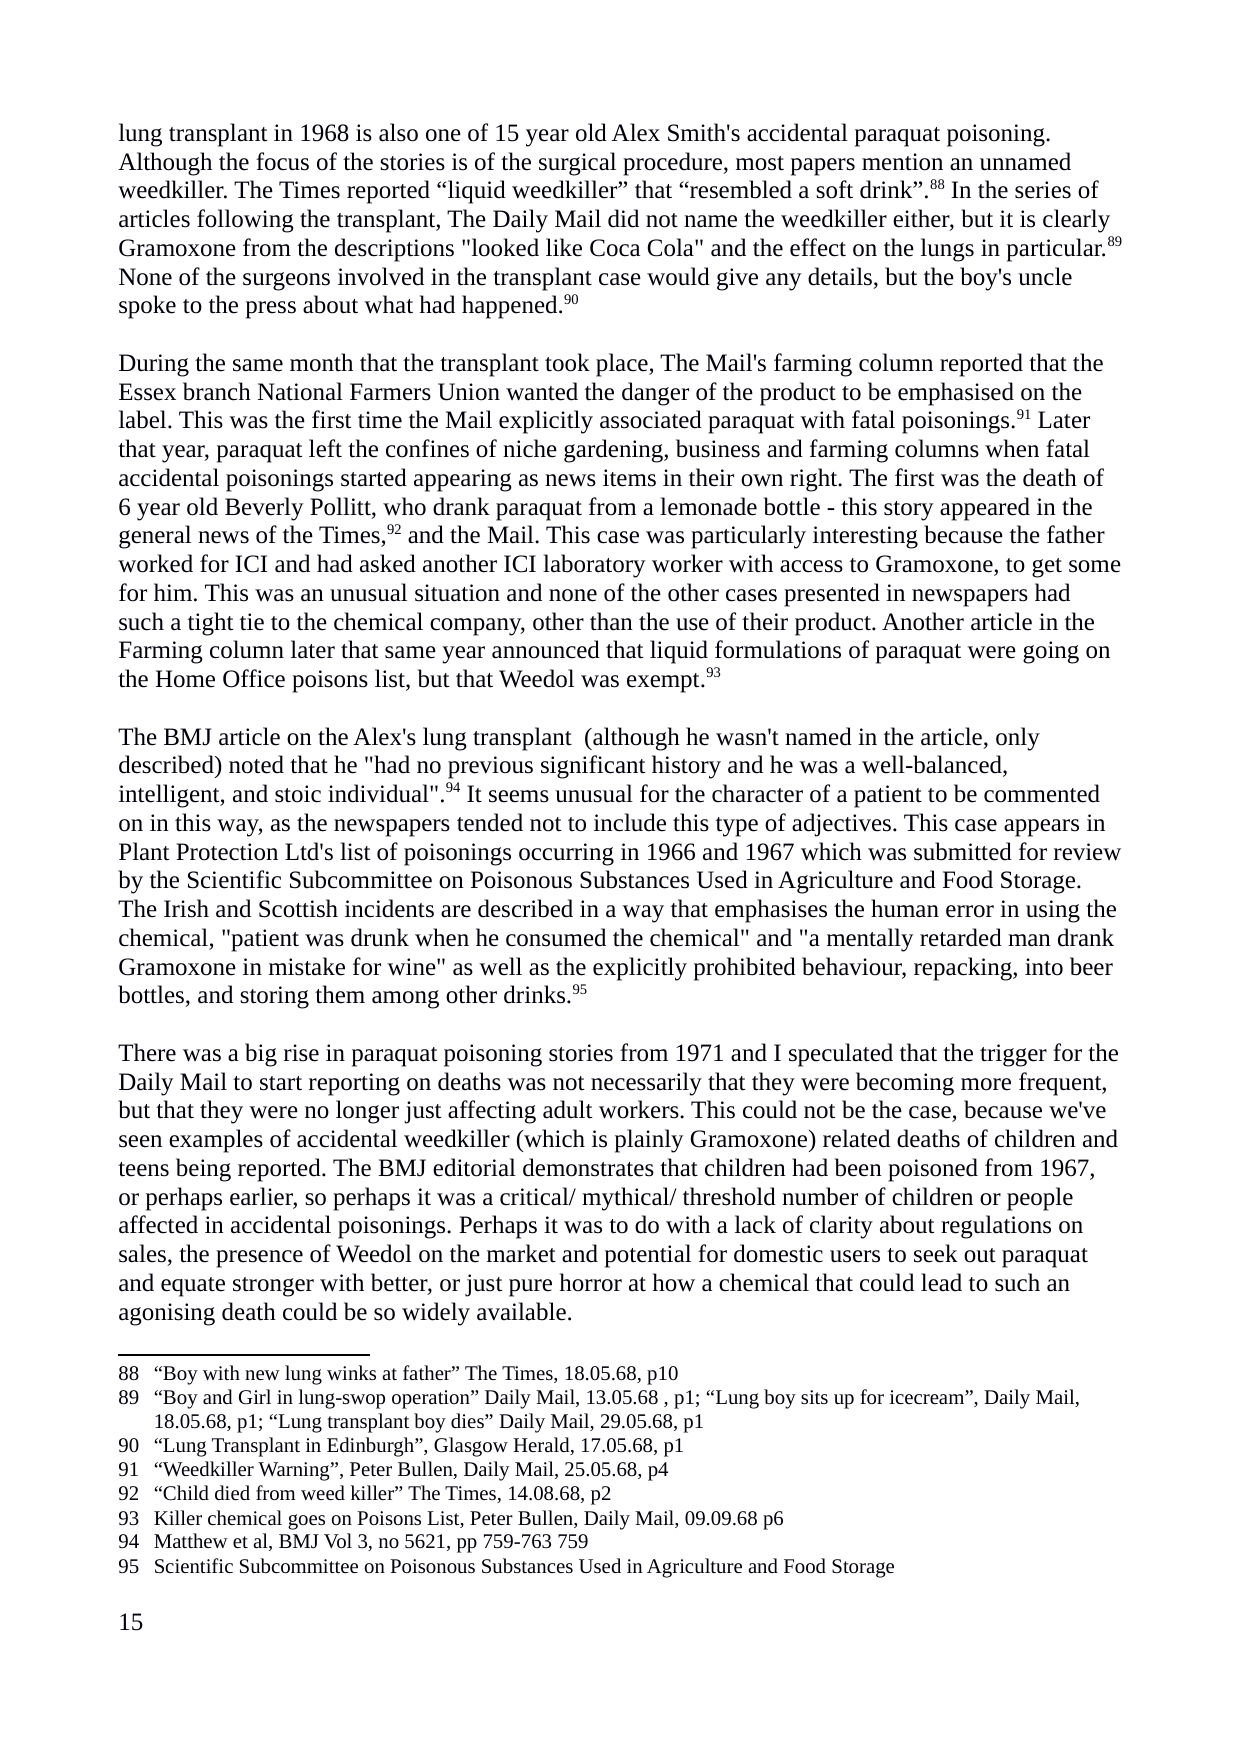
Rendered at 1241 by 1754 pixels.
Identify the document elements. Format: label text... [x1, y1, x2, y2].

text “Weedkiller Warning”, Peter Bullen, Daily Mail, 25.05.68, p4 [118, 1457, 1122, 1481]
text “Boy and Girl in lung-swop operation” Daily Mail, 13.05.68 , p1; “Lung boy sits up for icecream”, Daily Mail, 18.05.68, p1; “Lung transplant boy dies” Daily Mail, 29.05.68, p1 [118, 1385, 1122, 1433]
text The BMJ article on the Alex's lung transplant (although he wasn't named in the article, only described) noted that he "had no previous significant history and he was a well-balanced, intelligent, and stoic individual". It seems unusual for the character of a patient to be commented on in this way, as the newspapers tended not to include this type of adjectives. This case appears in Plant Protection Ltd's list of poisonings occurring in 1966 and 1967 which was submitted for review by the Scientific Subcommittee on Poisonous Substances Used in Agriculture and Food Storage. The Irish and Scottish incidents are described in a way that emphasises the human error in using the chemical, "patient was drunk when he consumed the chemical" and "a mentally retarded man drank Gramoxone in mistake for wine" as well as the explicitly prohibited behaviour, repacking, into beer bottles, and storing them among other drinks. [118, 722, 1122, 1009]
text Killer chemical goes on Poisons List, Peter Bullen, Daily Mail, 09.09.68 p6 [118, 1505, 1122, 1529]
text “Lung Transplant in Edinburgh”, Glasgow Herald, 17.05.68, p1 [118, 1433, 1122, 1457]
text “Boy with new lung winks at father” The Times, 18.05.68, p10 [118, 1361, 1122, 1385]
text lung transplant in 1968 is also one of 15 year old Alex Smith's accidental paraquat poisoning. Although the focus of the stories is of the surgical procedure, most papers mention an unnamed weedkiller. The Times reported “liquid weedkiller” that “resembled a soft drink”. In the series of articles following the transplant, The Daily Mail did not name the weedkiller either, but it is clearly Gramoxone from the descriptions "looked like Coca Cola" and the effect on the lungs in particular. None of the surgeons involved in the transplant case would give any details, but the boy's uncle spoke to the press about what had happened. [118, 118, 1122, 319]
text “Child died from weed killer” The Times, 14.08.68, p2 [118, 1481, 1122, 1505]
text Matthew et al, BMJ Vol 3, no 5621, pp 759-763 759 [118, 1529, 1122, 1553]
text There was a big rise in paraquat poisoning stories from 1971 and I speculated that the trigger for the Daily Mail to start reporting on deaths was not necessarily that they were becoming more frequent, but that they were no longer just affecting adult workers. This could not be the case, because we've seen examples of accidental weedkiller (which is plainly Gramoxone) related deaths of children and teens being reported. The BMJ editorial demonstrates that children had been poisoned from 1967, or perhaps earlier, so perhaps it was a critical/ mythical/ threshold number of children or people affected in accidental poisonings. Perhaps it was to do with a lack of clarity about regulations on sales, the presence of Weedol on the market and potential for domestic users to seek out paraquat and equate stronger with better, or just pure horror at how a chemical that could lead to such an agonising death could be so widely available. [118, 1038, 1122, 1326]
text Scientific Subcommittee on Poisonous Substances Used in Agriculture and Food Storage [118, 1553, 1122, 1578]
text During the same month that the transplant took place, The Mail's farming column reported that the Essex branch National Farmers Union wanted the danger of the product to be emphasised on the label. This was the first time the Mail explicitly associated paraquat with fatal poisonings. Later that year, paraquat left the confines of niche gardening, business and farming columns when fatal accidental poisonings started appearing as news items in their own right. The first was the death of 6 year old Beverly Pollitt, who drank paraquat from a lemonade bottle - this story appeared in the general news of the Times, and the Mail. This case was particularly interesting because the father worked for ICI and had asked another ICI laboratory worker with access to Gramoxone, to get some for him. This was an unusual situation and none of the other cases presented in newspapers had such a tight tie to the chemical company, other than the use of their product. Another article in the Farming column later that same year announced that liquid formulations of paraquat were going on the Home Office poisons list, but that Weedol was exempt. [118, 348, 1122, 693]
